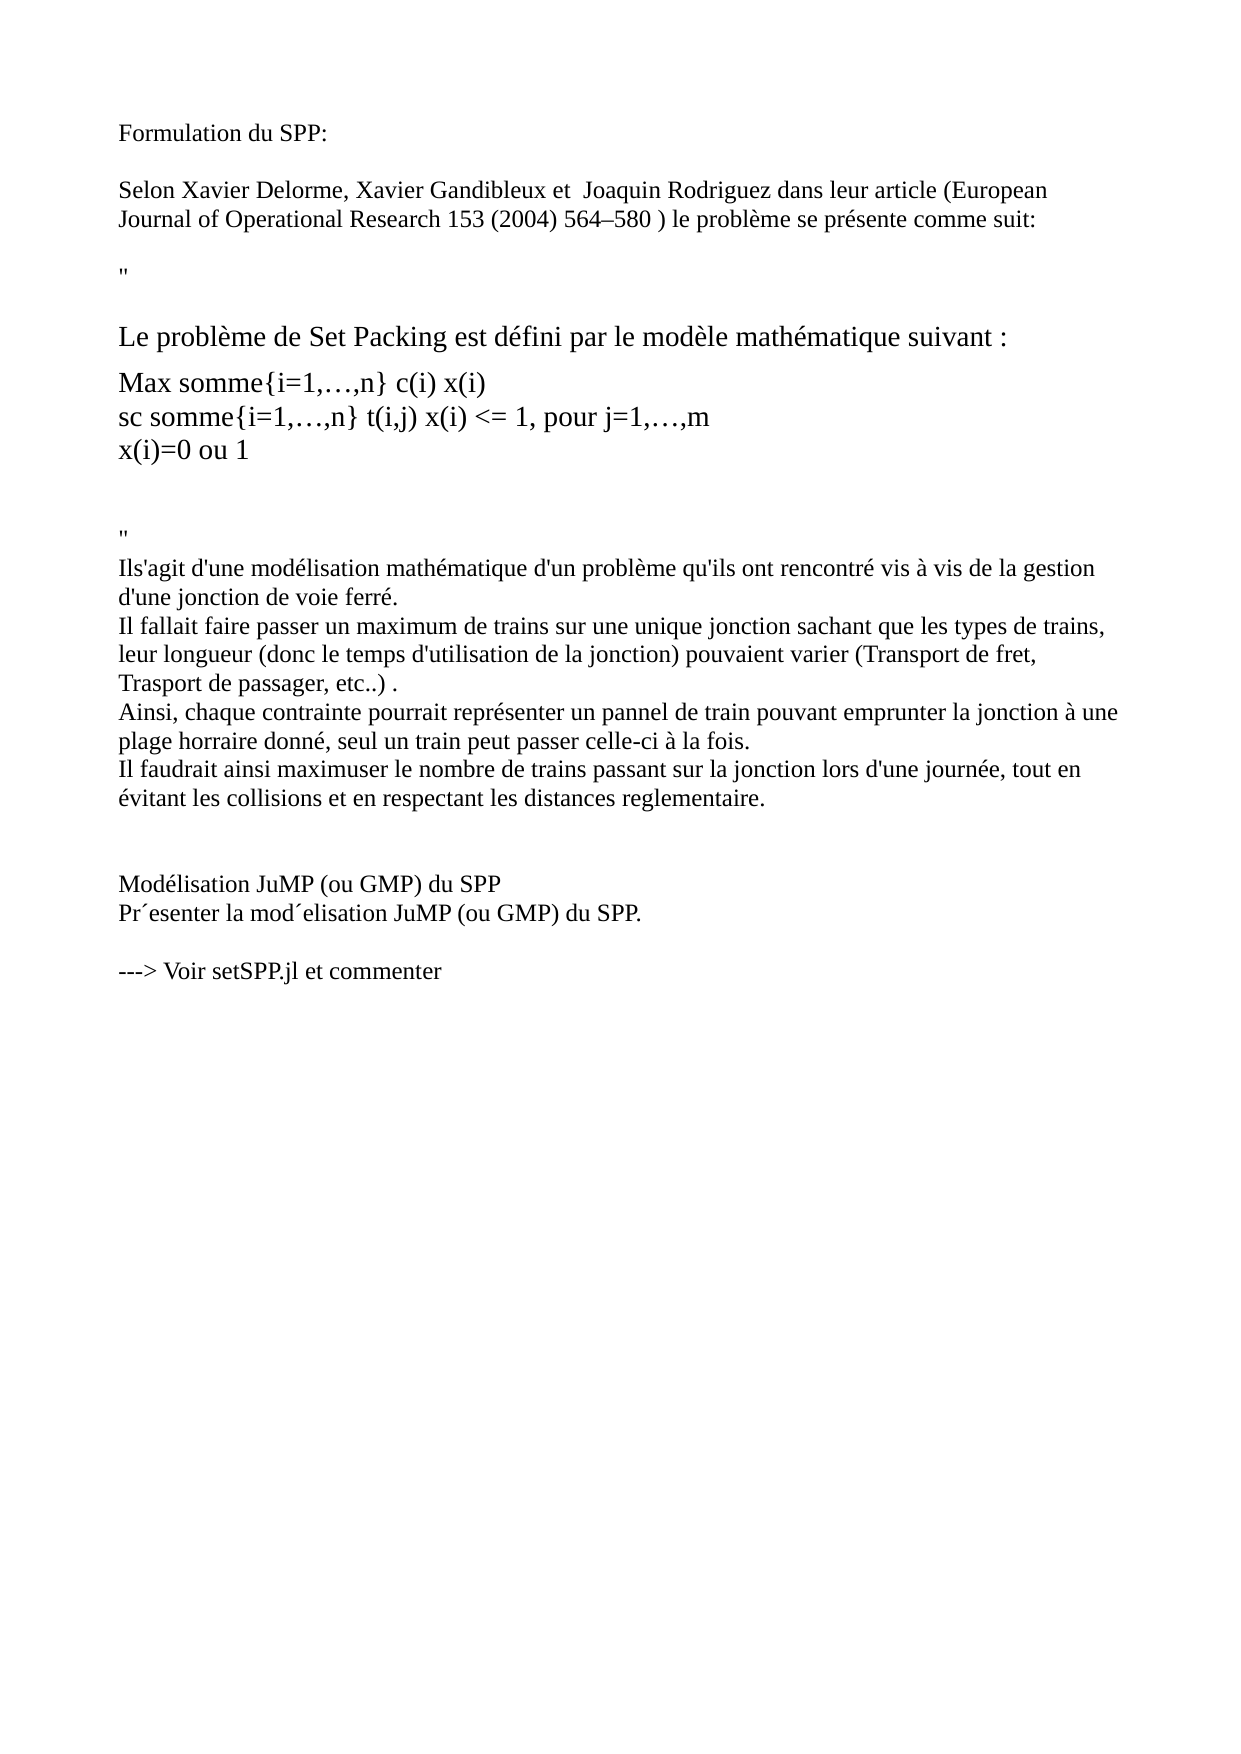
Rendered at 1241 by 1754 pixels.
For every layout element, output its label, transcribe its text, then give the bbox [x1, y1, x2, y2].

text Formulation du SPP: [118, 118, 1122, 147]
text Modélisation JuMP (ou GMP) du SPP [118, 869, 1122, 898]
text Selon Xavier Delorme, Xavier Gandibleux et Joaquin Rodriguez dans leur article (European Journal of Operational Research 153 (2004) 564–580 ) le problème se présente comme suit: [118, 176, 1122, 233]
text Pr´esenter la mod´elisation JuMP (ou GMP) du SPP. [118, 898, 1122, 927]
text " [118, 524, 1122, 553]
text Ils'agit d'une modélisation mathématique d'un problème qu'ils ont rencontré vis à vis de la gestion d'une jonction de voie ferré. Il fallait faire passer un maximum de trains sur une unique jonction sachant que les types de trains, leur longueur (donc le temps d'utilisation de la jonction) pouvaient varier (Transport de fret, Trasport de passager, etc..) . [118, 553, 1122, 697]
text Max somme{i=1,…,n} c(i) x(i) sc somme{i=1,…,n} t(i,j) x(i) <= 1, pour j=1,…,m x(i)=0 ou 1 [118, 365, 1122, 466]
text Le problème de Set Packing est défini par le modèle mathématique suivant : [118, 319, 1122, 353]
text " [118, 262, 1122, 291]
text ---> Voir setSPP.jl et commenter [118, 956, 1122, 984]
text Ainsi, chaque contrainte pourrait représenter un pannel de train pouvant emprunter la jonction à une plage horraire donné, seul un train peut passer celle-ci à la fois. [118, 697, 1122, 754]
text Il faudrait ainsi maximuser le nombre de trains passant sur la jonction lors d'une journée, tout en évitant les collisions et en respectant les distances reglementaire. [118, 754, 1122, 812]
